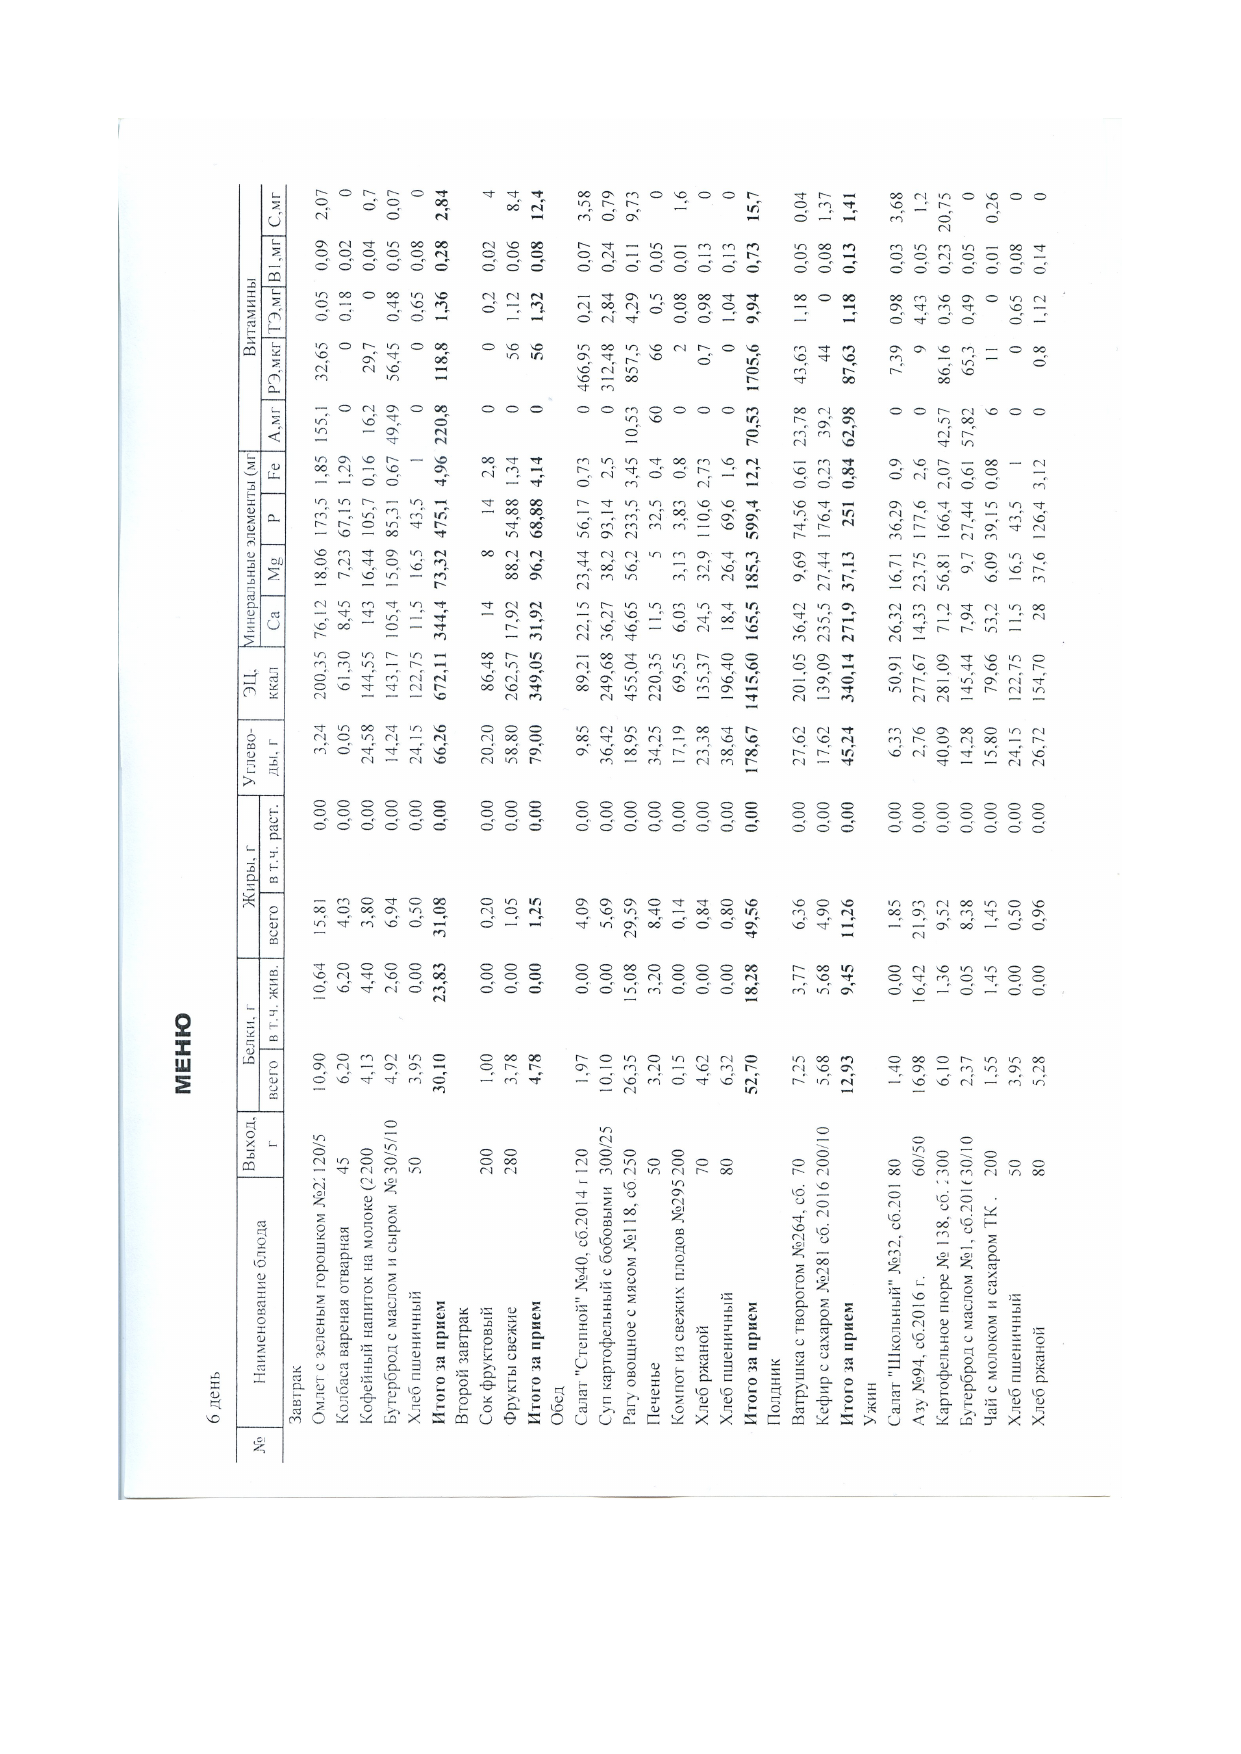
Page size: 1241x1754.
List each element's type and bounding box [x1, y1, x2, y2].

picture [118, 118, 1122, 1500]
